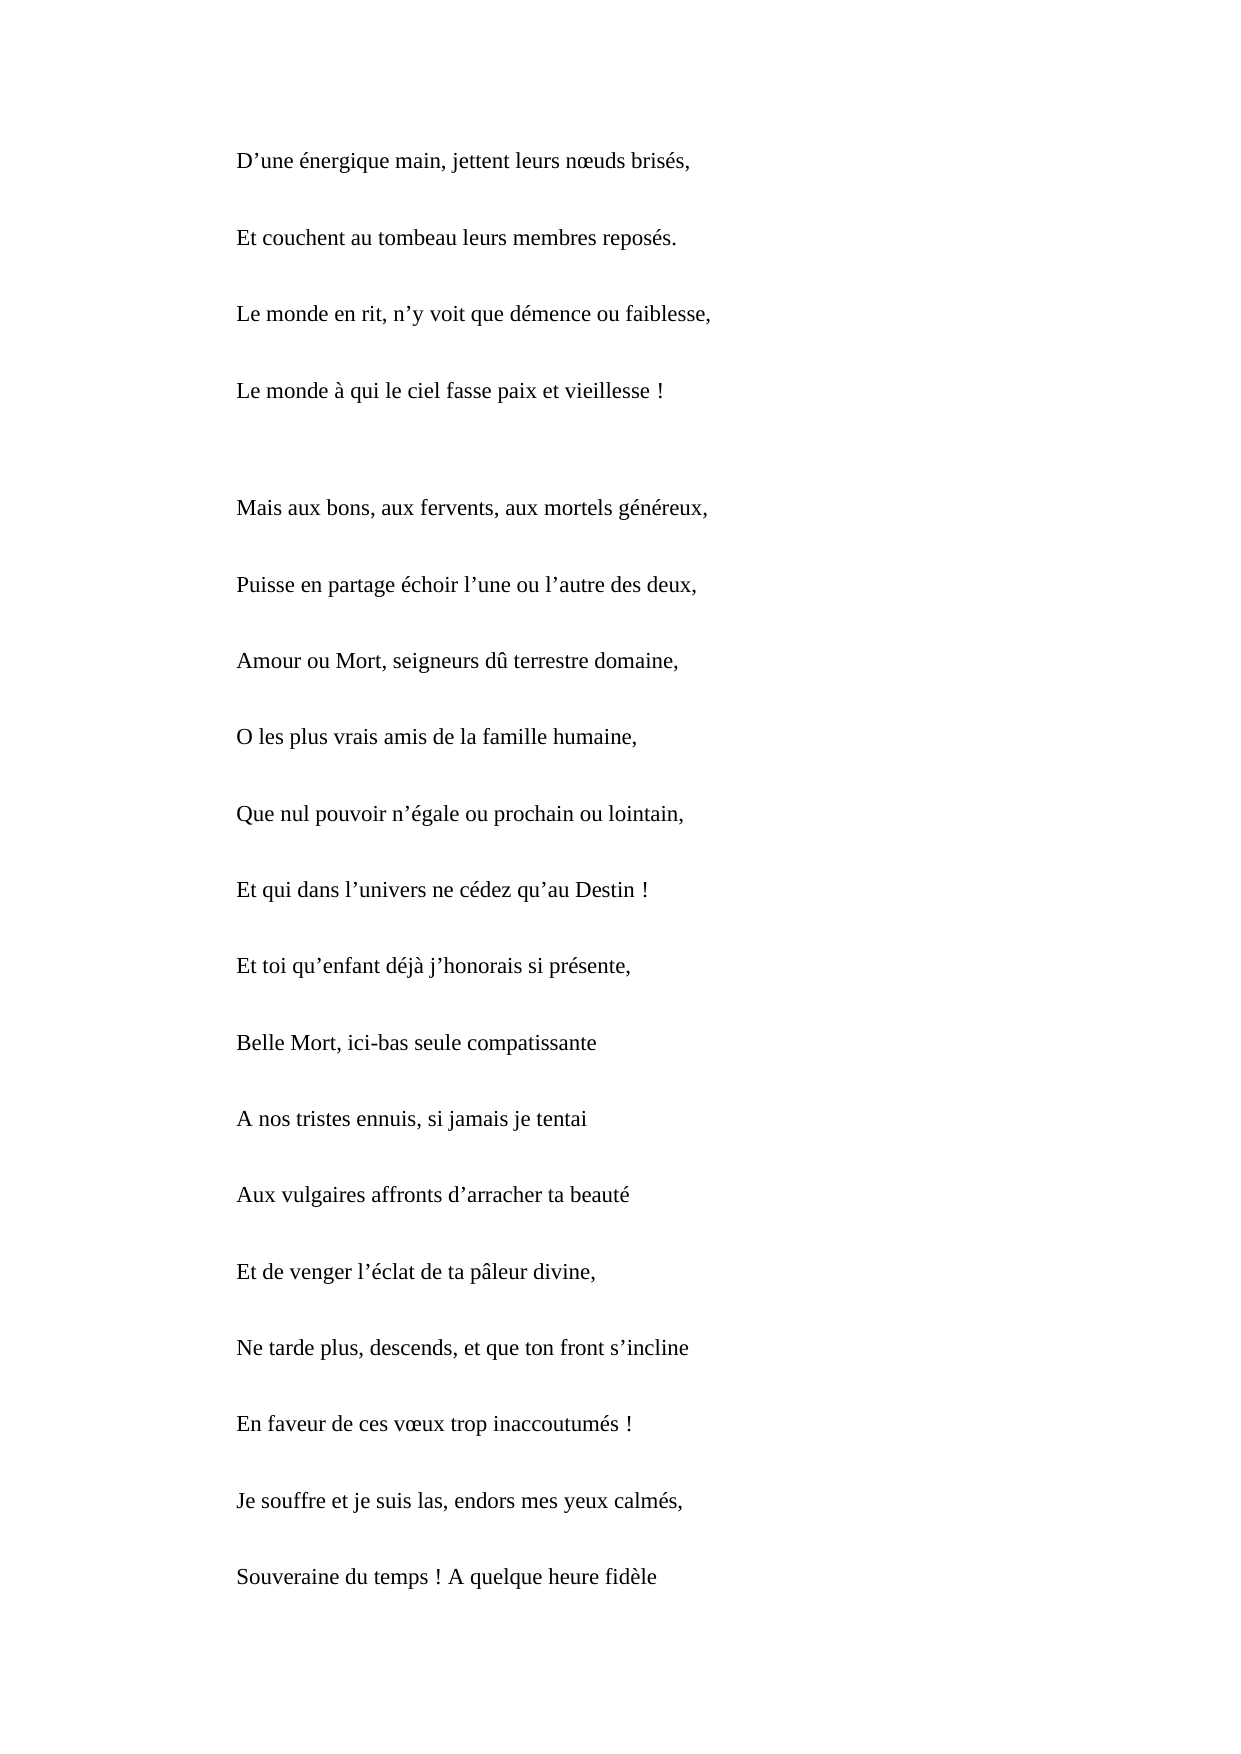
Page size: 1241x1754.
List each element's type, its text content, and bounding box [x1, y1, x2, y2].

text O les plus vrais amis de la famille humaine, [236, 723, 1093, 750]
text Le monde en rit, n’y voit que démence ou faiblesse, [236, 300, 1093, 327]
text Et couchent au tombeau leurs membres reposés. [236, 224, 1093, 250]
text Le monde à qui le ciel fasse paix et vieillesse ! [236, 377, 1093, 403]
text Amour ou Mort, seigneurs dû terrestre domaine, [236, 647, 1093, 673]
text Ne tarde plus, descends, et que ton front s’incline [236, 1334, 1093, 1361]
text A nos tristes ennuis, si jamais je tentai [236, 1105, 1093, 1131]
text Souveraine du temps ! A quelque heure fidèle [236, 1563, 1093, 1589]
text Et qui dans l’univers ne cédez qu’au Destin ! [236, 876, 1093, 902]
text En faveur de ces vœux trop inaccoutumés ! [236, 1411, 1093, 1437]
text Je souffre et je suis las, endors mes yeux calmés, [236, 1487, 1093, 1513]
text Et de venger l’éclat de ta pâleur divine, [236, 1258, 1093, 1284]
text Belle Mort, ici-bas seule compatissante [236, 1029, 1093, 1055]
text Aux vulgaires affronts d’arracher ta beauté [236, 1181, 1093, 1208]
text Et toi qu’enfant déjà j’honorais si présente, [236, 952, 1093, 979]
text Mais aux bons, aux fervents, aux mortels généreux, [236, 494, 1093, 521]
text Puisse en partage échoir l’une ou l’autre des deux, [236, 571, 1093, 597]
text D’une énergique main, jettent leurs nœuds brisés, [236, 148, 1093, 174]
text Que nul pouvoir n’égale ou prochain ou lointain, [236, 800, 1093, 826]
